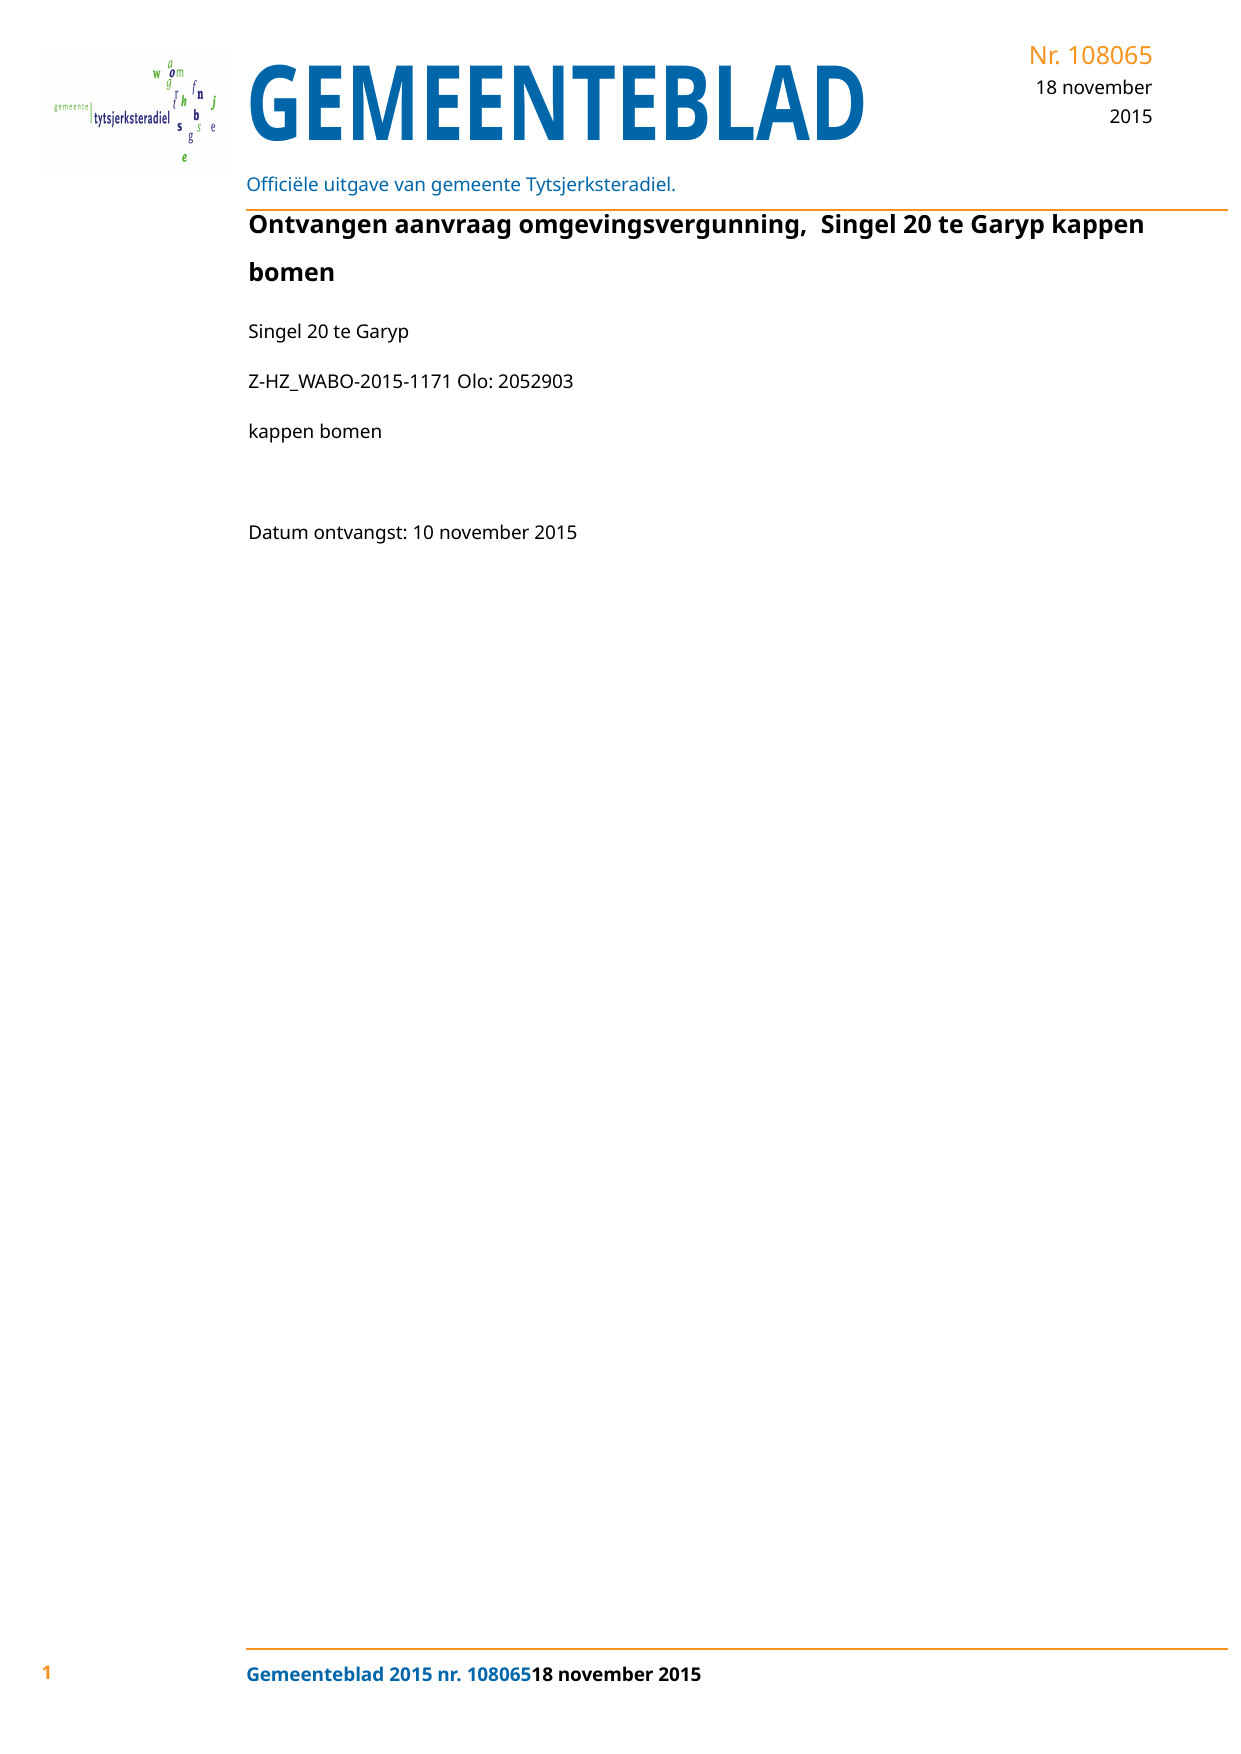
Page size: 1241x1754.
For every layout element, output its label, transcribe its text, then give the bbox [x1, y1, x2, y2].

text Singel 20 te Garyp [248, 318, 1152, 344]
picture [41, 47, 231, 172]
text Z-HZ_WABO-2015-1171 Olo: 2052903 [248, 368, 1152, 394]
text Ontvangen aanvraag omgevingsvergunning, Singel 20 te Garyp kappen bomen [248, 211, 1152, 288]
text kappen bomen [248, 419, 1152, 444]
text Datum ontvangst: 10 november 2015 [248, 519, 1152, 545]
